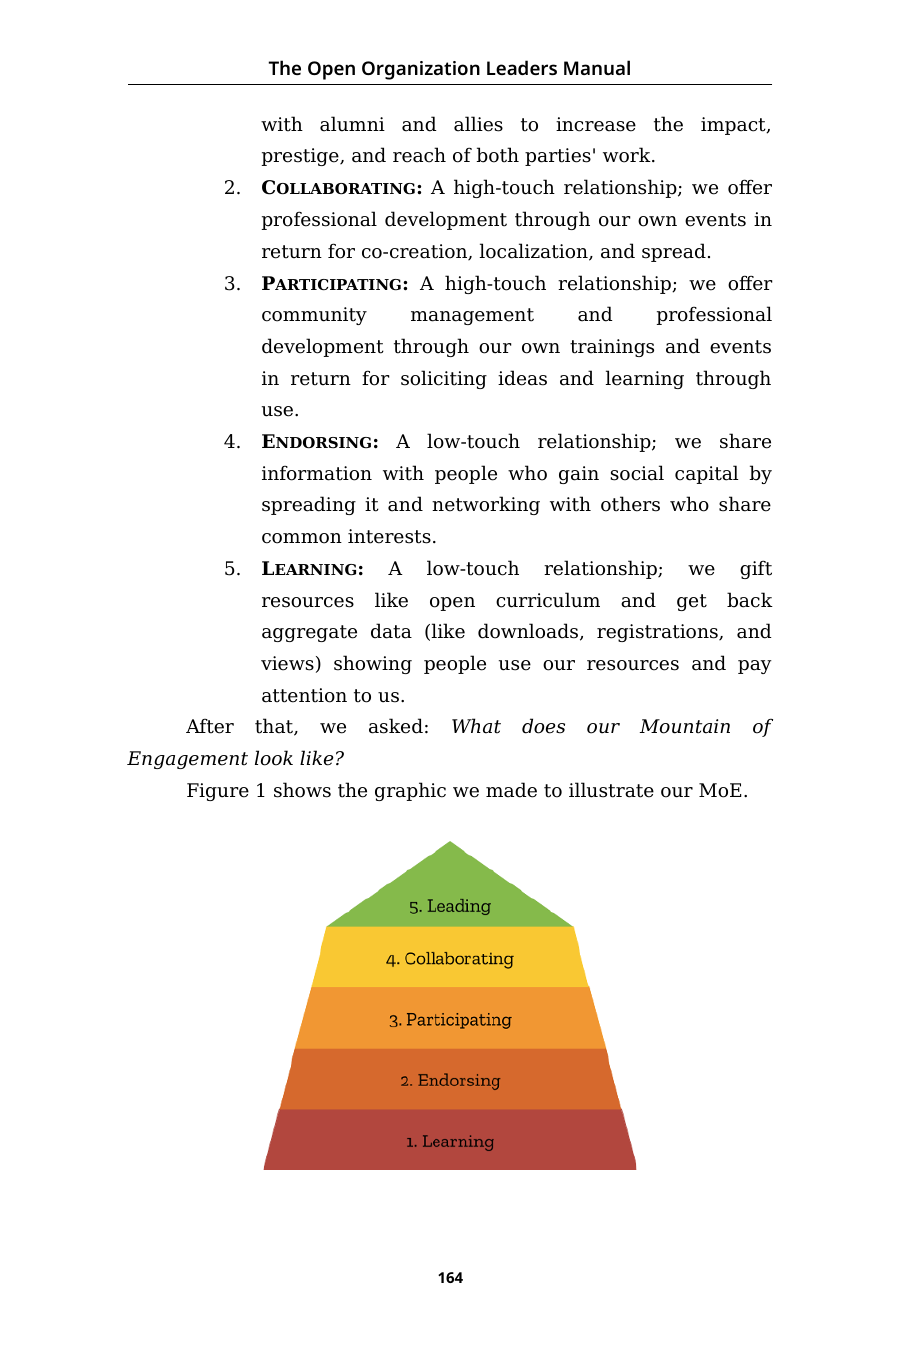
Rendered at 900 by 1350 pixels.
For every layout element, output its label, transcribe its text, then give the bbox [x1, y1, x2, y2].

list Endorsing: A low-touch relationship; we share information with people who gain social capital by spreading it and networking with others who share common interests. [223, 431, 772, 548]
list Participating: A high-touch relationship; we offer community management and professional development through our own trainings and events in return for soliciting ideas and learning through use. [223, 272, 772, 421]
picture [263, 841, 637, 1170]
list Learning: A low-touch relationship; we gift resources like open curriculum and get back aggregate data (like downloads, registrations, and views) showing people use our resources and pay attention to us. [223, 558, 772, 707]
text Figure 1 shows the graphic we made to illustrate our MoE. [127, 780, 772, 802]
list with alumni and allies to increase the impact, prestige, and reach of both parties' work. [223, 114, 772, 167]
text After that, we asked: What does our Mountain of Engagement look like? [127, 716, 772, 770]
list Collaborating: A high-touch relationship; we offer professional development through our own events in return for co-creation, localization, and spread. [223, 177, 772, 263]
